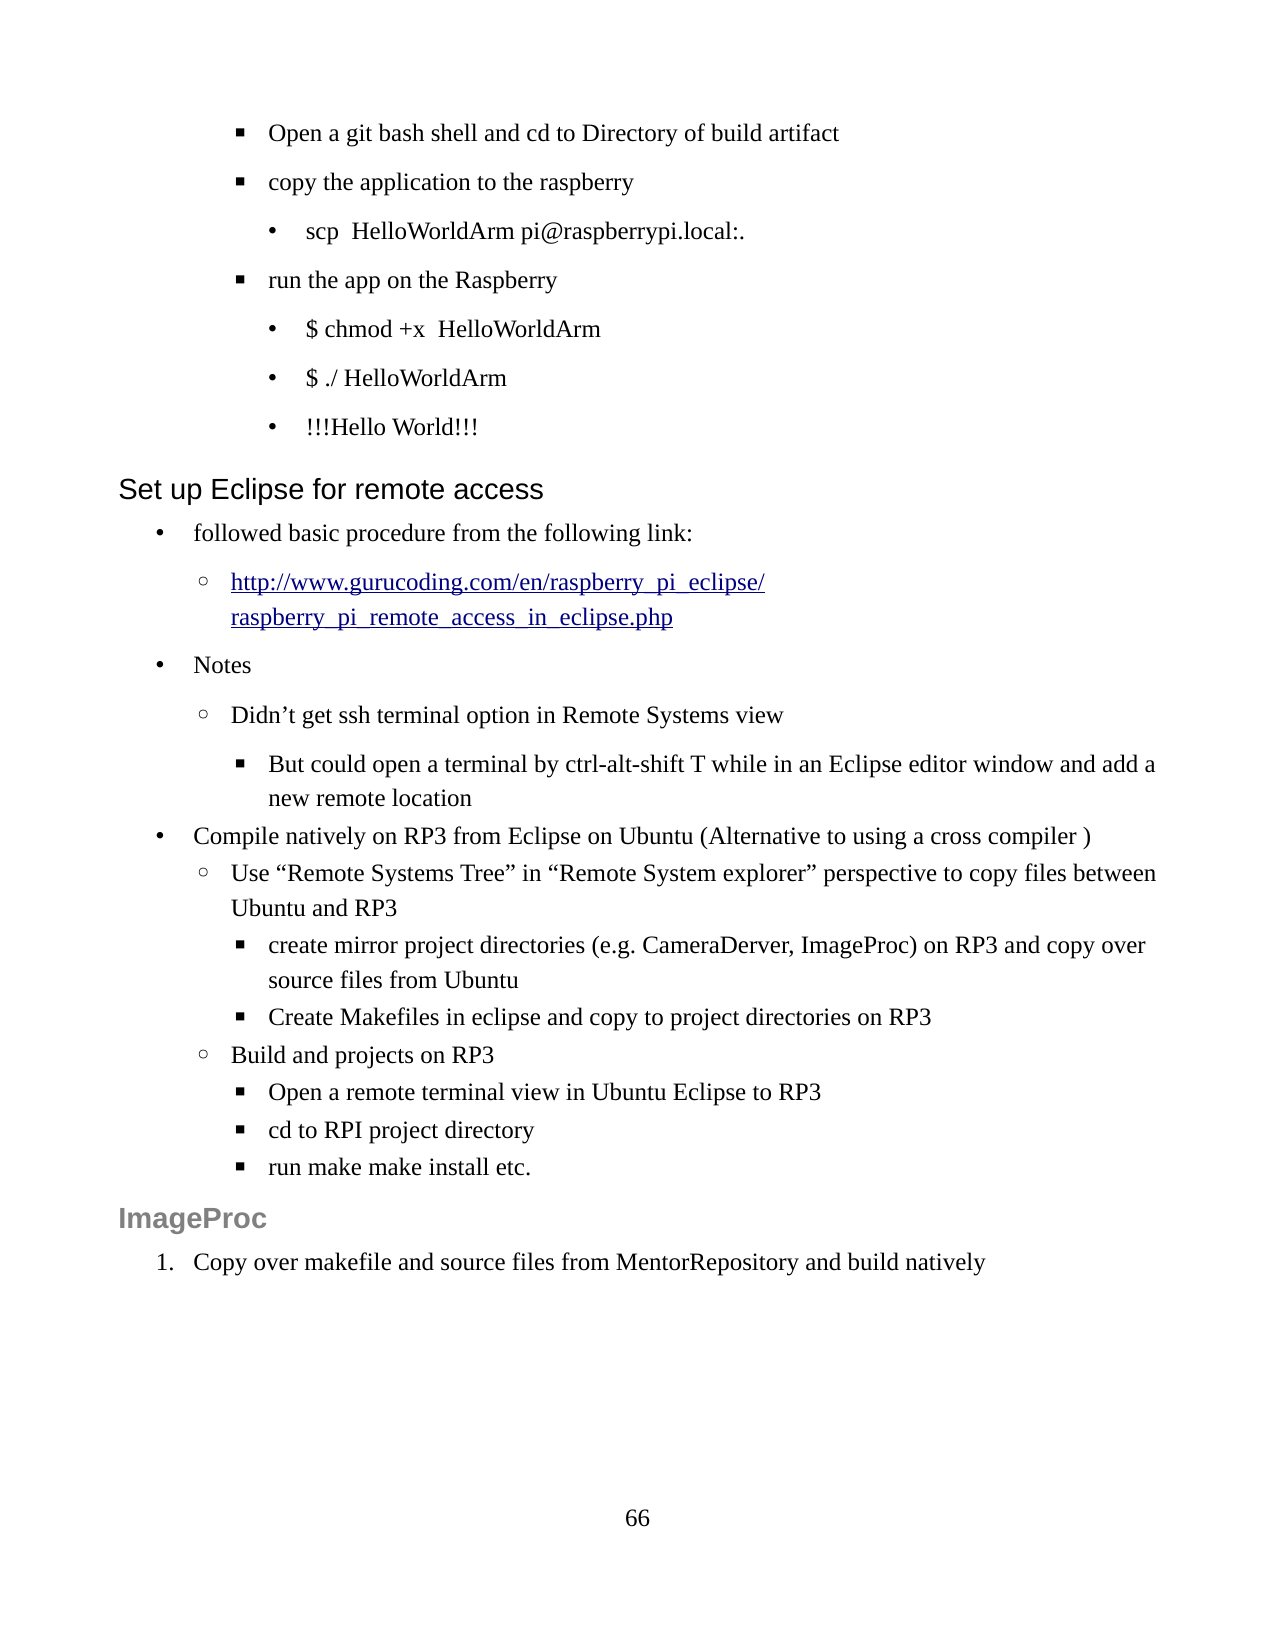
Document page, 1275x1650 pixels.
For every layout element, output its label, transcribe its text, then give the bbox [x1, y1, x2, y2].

list Notes [156, 651, 1157, 679]
subtitle ImageProc [118, 1201, 1157, 1235]
list Compile natively on RP3 from Eclipse on Ubuntu (Alternative to using a cross compiler ) [156, 821, 1157, 849]
list Copy over makefile and source files from MentorRepository and build natively [156, 1247, 1157, 1276]
list !!!Hello World!!! [268, 412, 1157, 441]
list http://www.gurucoding.com/en/raspberry_pi_eclipse/raspberry_pi_remote_access_in_eclipse.php [193, 567, 1157, 630]
list scp HelloWorldArm pi@raspberrypi.local:. [268, 216, 1157, 245]
list copy the application to the raspberry [231, 167, 1157, 196]
list followed basic procedure from the following link: [156, 518, 1157, 547]
list run make make install etc. [231, 1152, 1157, 1181]
list Didn’t get ssh terminal option in Remote Systems view [193, 700, 1157, 728]
list But could open a terminal by ctrl-alt-shift T while in an Eclipse editor window and add a new remote location [231, 749, 1157, 812]
list Build and projects on RP3 [193, 1040, 1157, 1068]
list Open a remote terminal view in Ubuntu Eclipse to RP3 [231, 1077, 1157, 1106]
list Create Makefiles in eclipse and copy to project directories on RP3 [231, 1002, 1157, 1031]
list $ ./ HelloWorldArm [268, 363, 1157, 392]
subtitle Set up Eclipse for remote access [118, 472, 1157, 506]
list create mirror project directories (e.g. CameraDerver, ImageProc) on RP3 and copy over source files from Ubuntu [231, 930, 1157, 993]
list Use “Remote Systems Tree” in “Remote System explorer” perspective to copy files between Ubuntu and RP3 [193, 858, 1157, 921]
list run the app on the Raspberry [231, 265, 1157, 294]
list Open a git bash shell and cd to Directory of build artifact [231, 118, 1157, 147]
list $ chmod +x HelloWorldArm [268, 314, 1157, 343]
list cd to RPI project directory [231, 1115, 1157, 1143]
